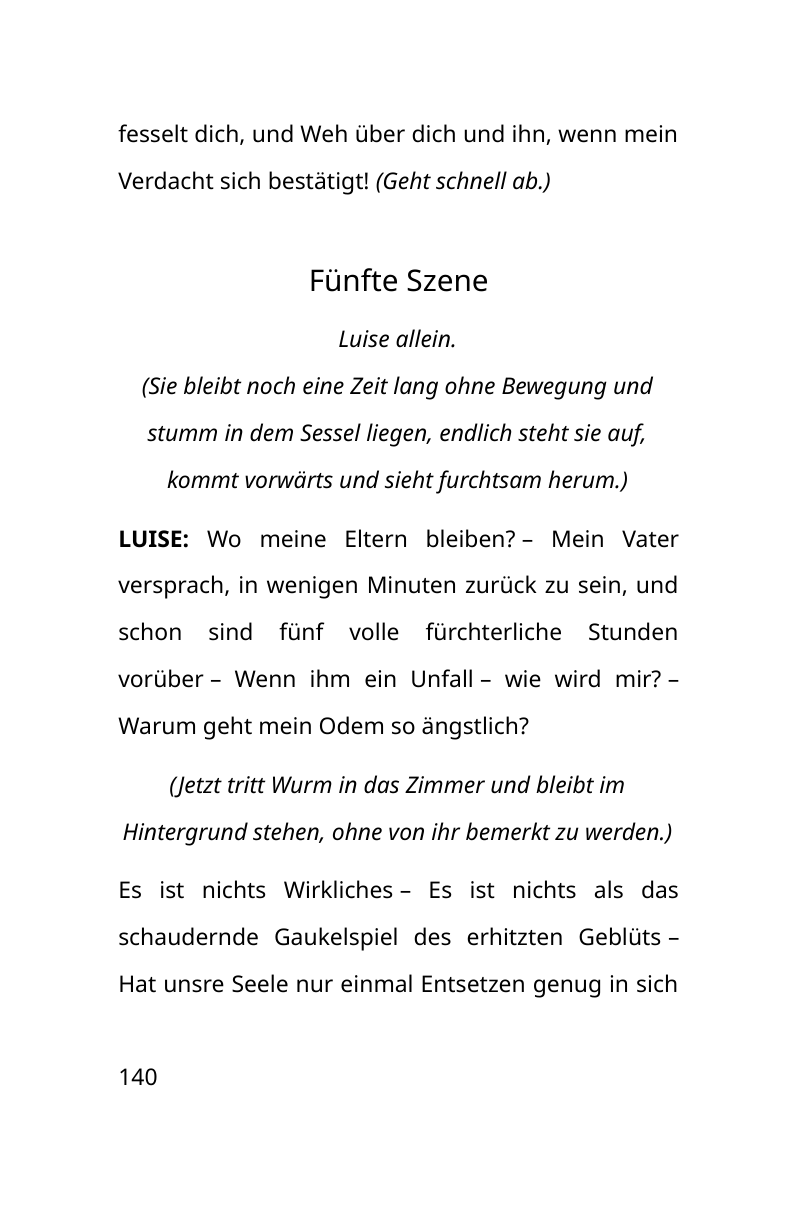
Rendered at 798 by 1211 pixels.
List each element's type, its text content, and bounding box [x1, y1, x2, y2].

text fesselt dich, und Weh über dich und ihn, wenn mein Verdacht sich bestätigt! (Geht schnell ab.) [118, 118, 679, 196]
text Es ist nichts Wirkliches – Es ist nichts als das schaudernde Gaukelspiel des erhitzten Geblüts – Hat unsre Seele nur einmal Entsetzen genug in sich [118, 874, 679, 999]
subtitle Fünfte Szene [118, 259, 679, 300]
text Luise allein. (Sie bleibt noch eine Zeit lang ohne Bewegung und stumm in dem Sessel liegen, endlich steht sie auf, kommt vorwärts und sieht furchtsam herum.) [118, 323, 679, 495]
text LUISE: Wo meine Eltern bleiben? – Mein Vater versprach, in wenigen Minuten zurück zu sein, und schon sind fünf volle fürchterliche Stunden vorüber – Wenn ihm ein Unfall – wie wird mir? – Warum geht mein Odem so ängstlich? [118, 523, 679, 741]
text (Jetzt tritt Wurm in das Zimmer und bleibt im Hintergrund stehen, ohne von ihr bemerkt zu werden.) [118, 769, 679, 847]
